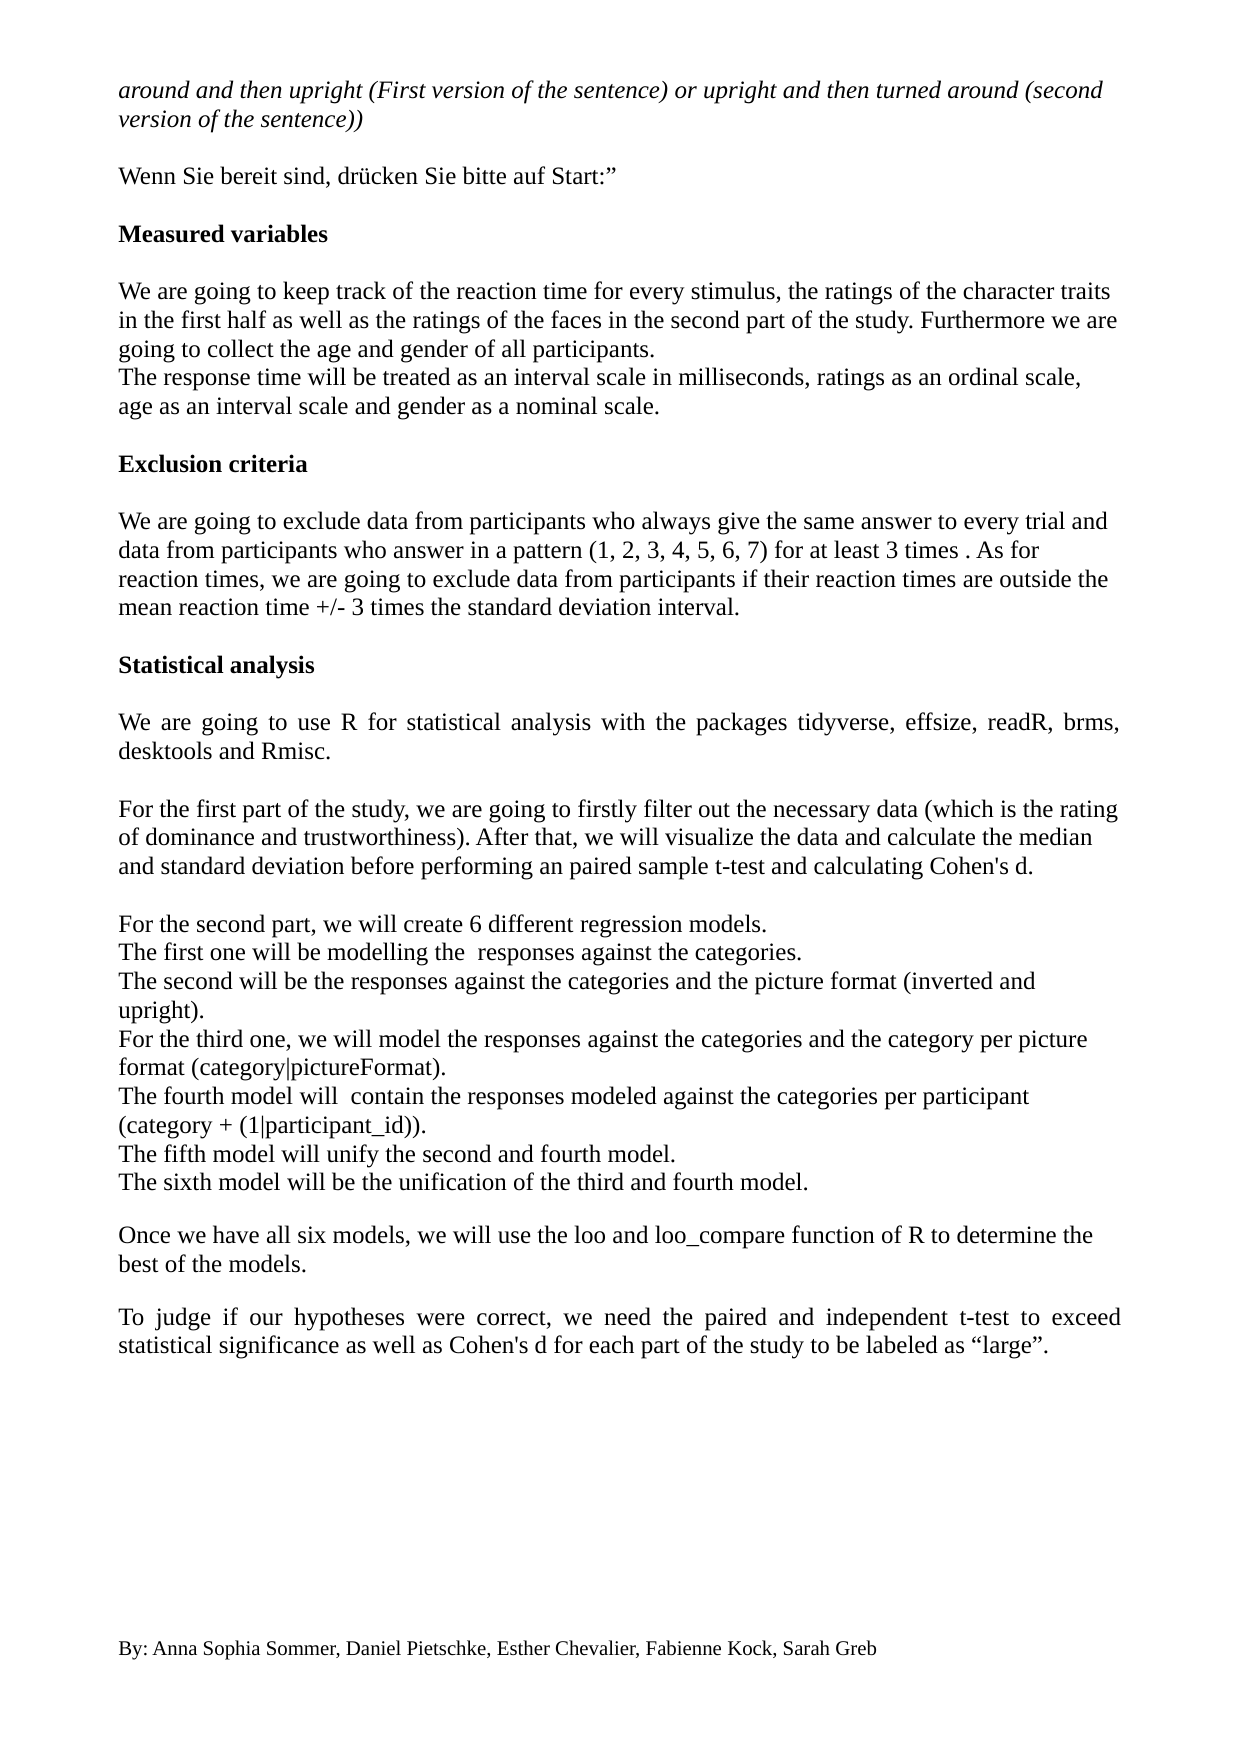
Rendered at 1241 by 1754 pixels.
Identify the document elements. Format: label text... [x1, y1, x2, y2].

text The response time will be treated as an interval scale in milliseconds, ratings as an ordinal scale, age as an interval scale and gender as a nominal scale. [118, 362, 1122, 420]
text We are going to use R for statistical analysis with the packages tidyverse, effsize, readR, brms, desktools and Rmisc. [118, 707, 1122, 765]
text We are going to keep track of the reaction time for every stimulus, the ratings of the character traits in the first half as well as the ratings of the faces in the second part of the study. Furthermore we are going to collect the age and gender of all participants. [118, 276, 1122, 362]
text around and then upright (First version of the sentence) or upright and then turned around (second version of the sentence)) [118, 75, 1122, 132]
text Wenn Sie bereit sind, drücken Sie bitte auf Start:” [118, 161, 1122, 190]
text The fifth model will unify the second and fourth model. [118, 1139, 1122, 1167]
text Once we have all six models, we will use the loo and loo_compare function of R to determine the best of the models. [118, 1220, 1122, 1278]
text The fourth model will contain the responses modeled against the categories per participant (category + (1|participant_id)). [118, 1081, 1122, 1139]
text The second will be the responses against the categories and the picture format (inverted and upright). [118, 966, 1122, 1024]
text Statistical analysis [118, 650, 1122, 679]
text The first one will be modelling the responses against the categories. [118, 937, 1122, 966]
text Exclusion criteria [118, 449, 1122, 477]
text The sixth model will be the unification of the third and fourth model. [118, 1167, 1122, 1196]
text Measured variables [118, 219, 1122, 247]
text We are going to exclude data from participants who always give the same answer to every trial and data from participants who answer in a pattern (1, 2, 3, 4, 5, 6, 7) for at least 3 times . As for reaction times, we are going to exclude data from participants if their reaction times are outside the mean reaction time +/- 3 times the standard deviation interval. [118, 506, 1122, 621]
text For the second part, we will create 6 different regression models. [118, 909, 1122, 937]
text For the first part of the study, we are going to firstly filter out the necessary data (which is the rating of dominance and trustworthiness). After that, we will visualize the data and calculate the median and standard deviation before performing an paired sample t-test and calculating Cohen's d. [118, 794, 1122, 880]
text To judge if our hypotheses were correct, we need the paired and independent t-test to exceed statistical significance as well as Cohen's d for each part of the study to be labeled as “large”. [118, 1302, 1122, 1359]
text For the third one, we will model the responses against the categories and the category per picture format (category|pictureFormat). [118, 1024, 1122, 1081]
